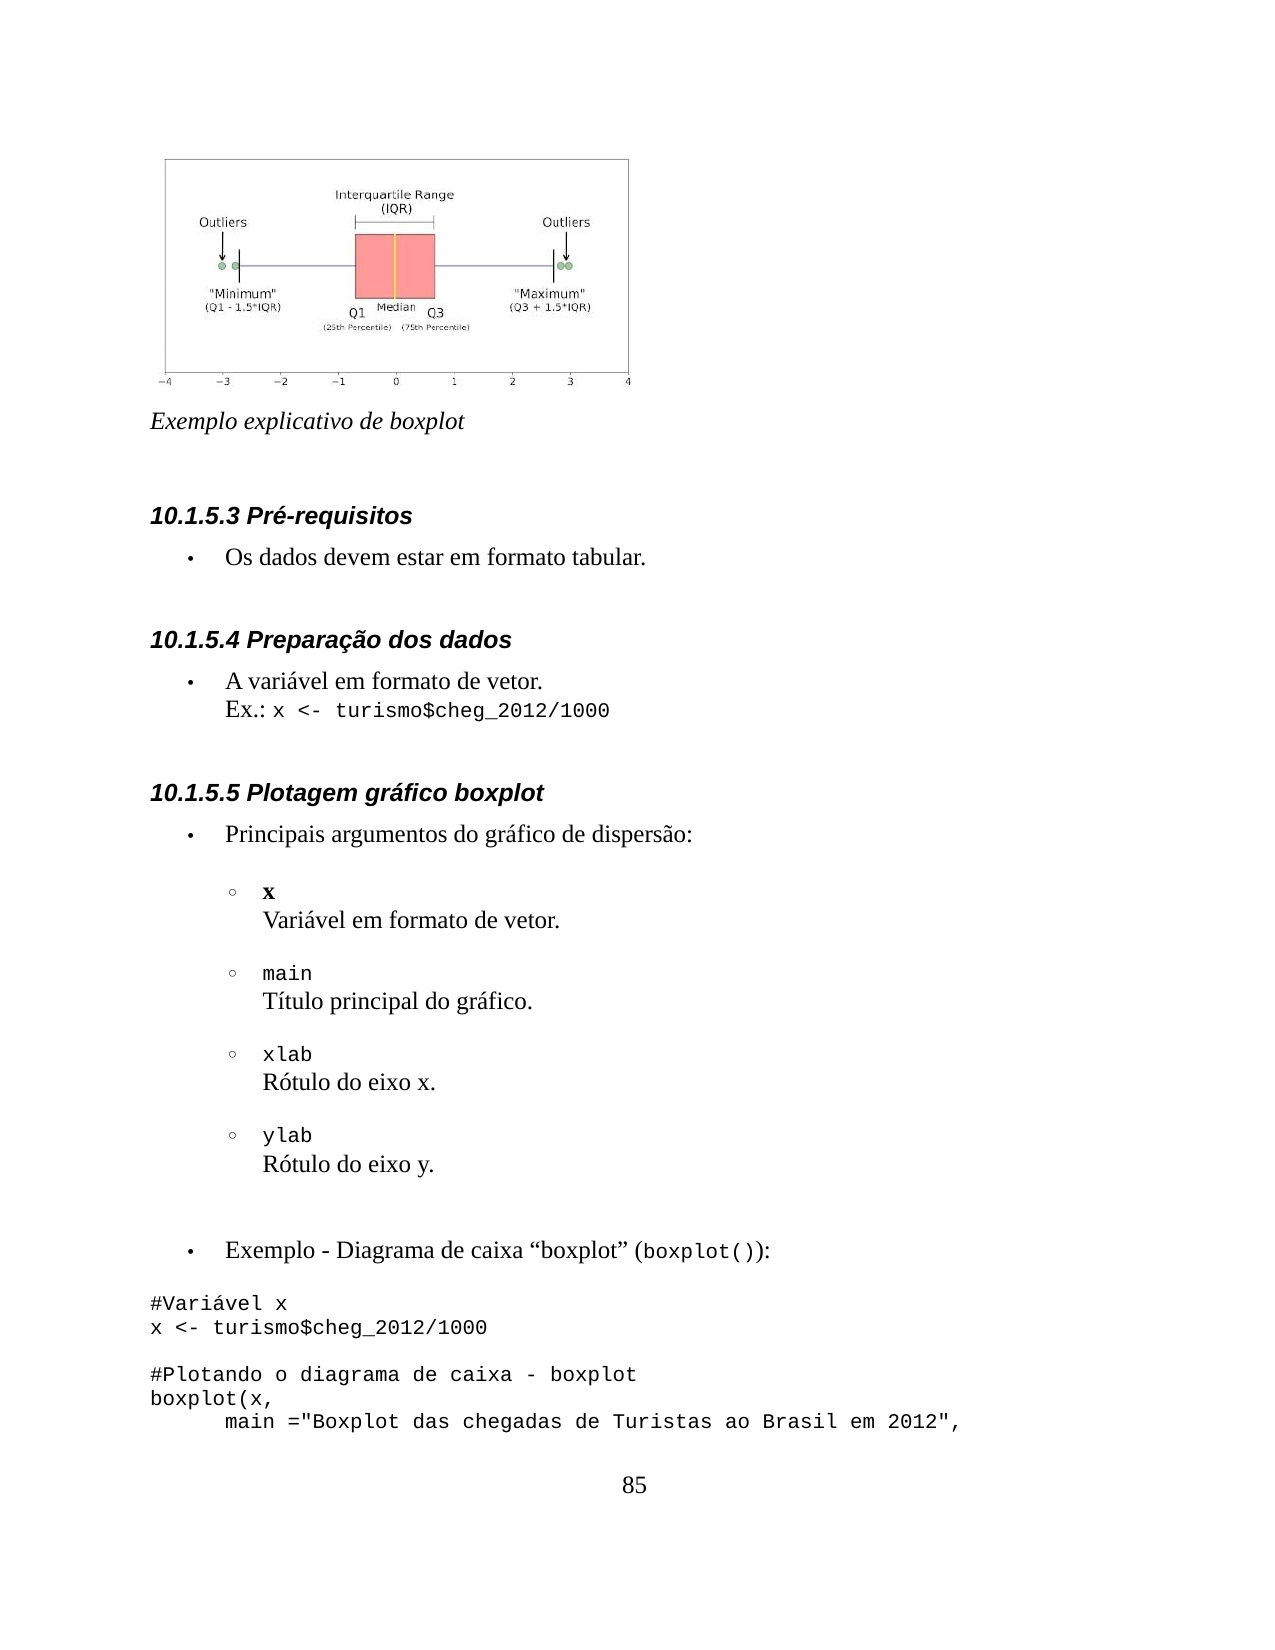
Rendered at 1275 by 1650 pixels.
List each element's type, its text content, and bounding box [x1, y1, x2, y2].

list A variável em formato de vetor. Ex.: x <- turismo$cheg_2012/1000 [187, 666, 1125, 753]
subtitle 10.1.5.3 Pré-requisitos [150, 501, 1125, 530]
list Os dados devem estar em formato tabular. [187, 542, 1125, 600]
text boxplot(x, [150, 1388, 1125, 1411]
list xlab Rótulo do eixo x. [225, 1044, 1125, 1125]
text #Variável x [150, 1293, 1125, 1317]
list main Título principal do gráfico. [225, 963, 1125, 1044]
list Exemplo - Diagrama de caixa “boxplot” (boxplot()): [187, 1235, 1125, 1293]
text #Plotando o diagrama de caixa - boxplot [150, 1364, 1125, 1388]
subtitle 10.1.5.4 Preparação dos dados [150, 625, 1125, 653]
text main ="Boxplot das chegadas de Turistas ao Brasil em 2012", [150, 1411, 1125, 1435]
text Exemplo explicativo de boxplot [150, 406, 1125, 435]
text x <- turismo$cheg_2012/1000 [150, 1317, 1125, 1341]
list Principais argumentos do gráfico de dispersão: [187, 819, 1125, 876]
picture [150, 150, 638, 394]
list ylab Rótulo do eixo y. [225, 1125, 1125, 1206]
list x Variável em formato de vetor. [225, 876, 1125, 963]
subtitle 10.1.5.5 Plotagem gráfico boxplot [150, 778, 1125, 806]
